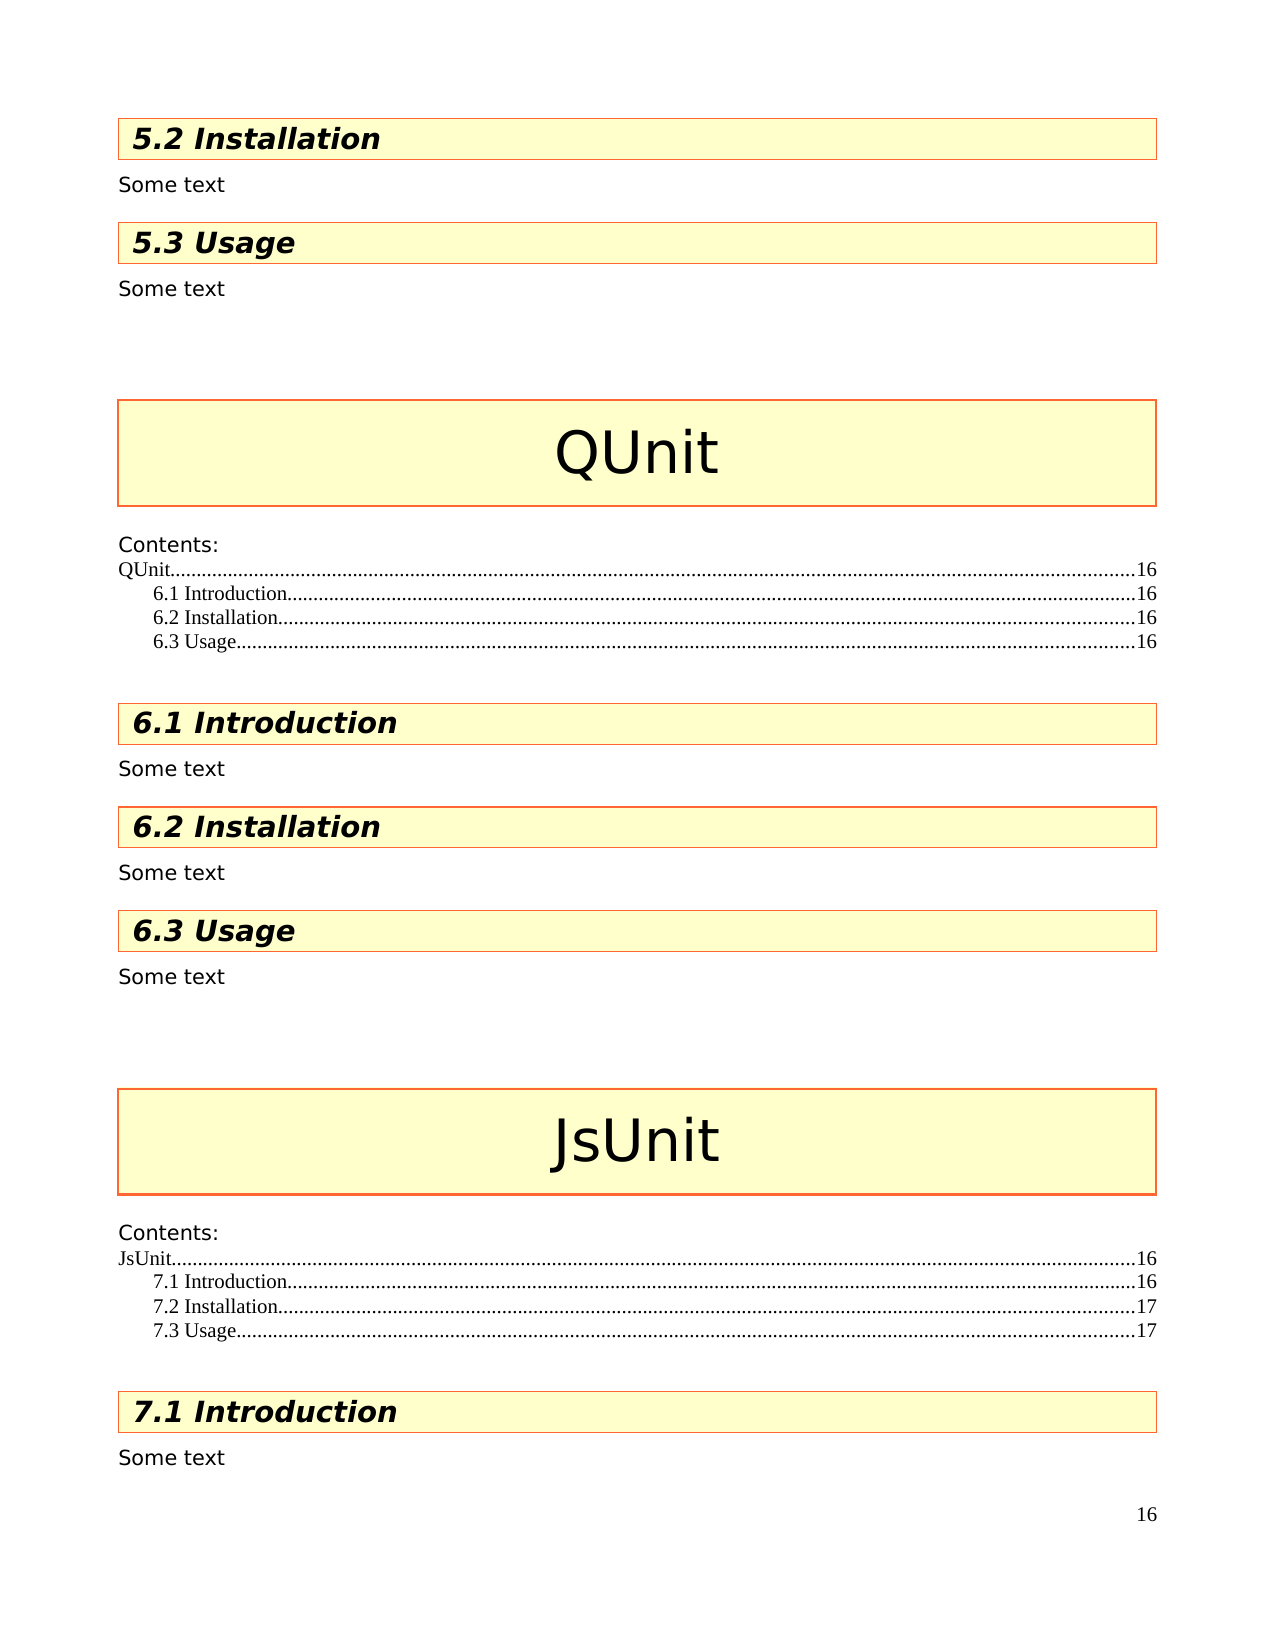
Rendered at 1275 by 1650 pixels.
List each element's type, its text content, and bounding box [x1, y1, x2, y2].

subtitle QUnit [119, 401, 1155, 505]
text 7.2 Installation 17 [148, 1293, 1157, 1318]
subtitle JsUnit [119, 1090, 1155, 1193]
subtitle 6.2 Installation [119, 808, 1156, 847]
text Some text [118, 1446, 1157, 1470]
text 7.3 Usage 17 [148, 1318, 1157, 1342]
text Some text [118, 861, 1157, 885]
subtitle 7.1 Introduction [119, 1392, 1156, 1432]
text 6.3 Usage 16 [148, 629, 1157, 653]
subtitle 5.3 Usage [119, 223, 1156, 263]
text 7.1 Introduction 16 [148, 1269, 1157, 1293]
text QUnit 16 [118, 557, 1157, 581]
subtitle 6.3 Usage [119, 911, 1156, 951]
text Some text [118, 757, 1157, 781]
subtitle 5.2 Installation [119, 119, 1156, 159]
text 6.1 Introduction 16 [148, 581, 1157, 605]
text Contents: [118, 533, 1157, 557]
text JsUnit 16 [118, 1245, 1157, 1269]
subtitle 6.1 Introduction [119, 704, 1156, 744]
text 6.2 Installation 16 [148, 605, 1157, 629]
text Some text [118, 277, 1157, 301]
text Some text [118, 965, 1157, 989]
text Contents: [118, 1221, 1157, 1245]
text Some text [118, 173, 1157, 197]
